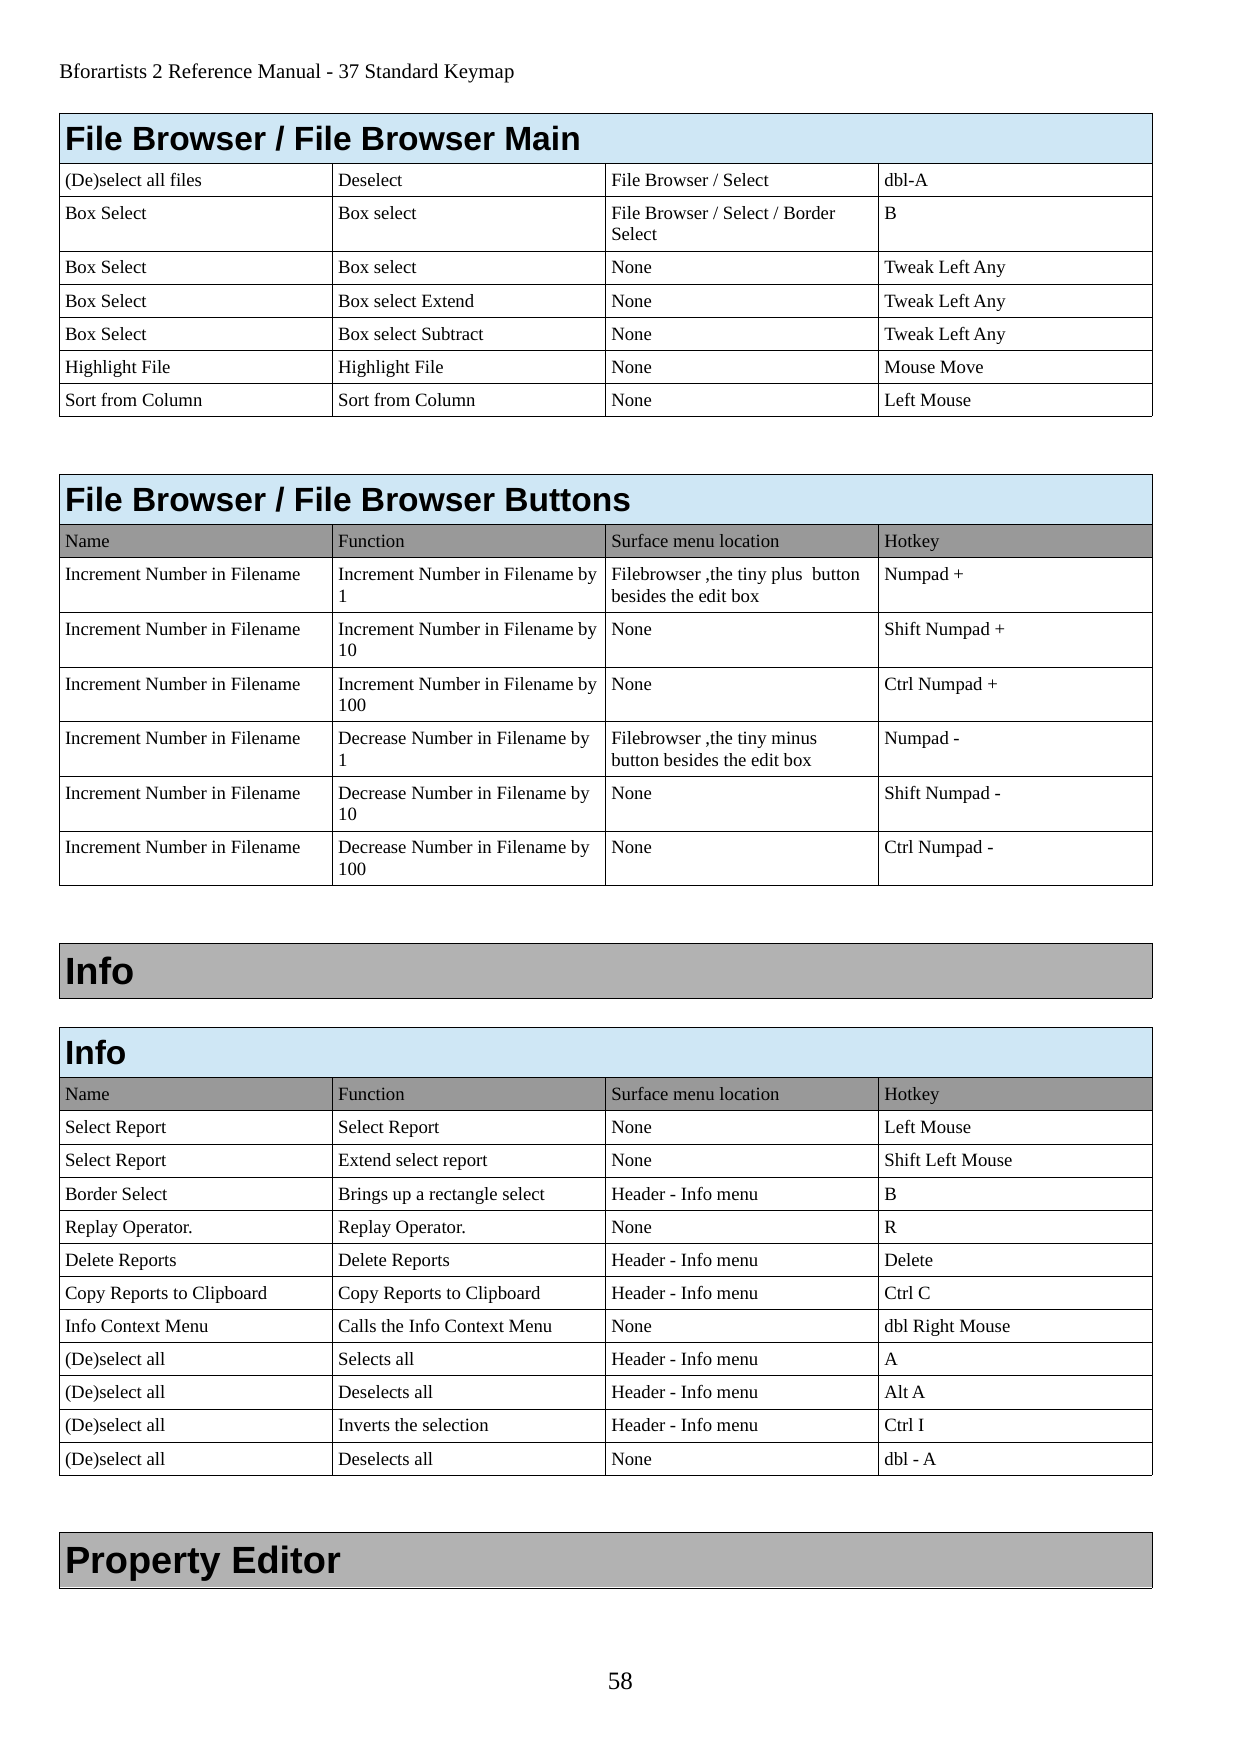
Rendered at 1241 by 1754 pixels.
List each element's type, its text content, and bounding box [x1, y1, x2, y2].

table_cell None [606, 1443, 878, 1475]
table_cell Deselect [333, 164, 605, 196]
table_cell Extend select report [333, 1145, 605, 1177]
table_cell Name [60, 1078, 332, 1110]
table_cell None [606, 613, 878, 667]
table_cell Info Context Menu [60, 1310, 332, 1342]
table_cell Highlight File [60, 351, 332, 383]
table_cell Left Mouse [879, 1111, 1152, 1143]
table_cell Selects all [333, 1343, 605, 1375]
table_cell Box Select [60, 252, 332, 284]
table_cell B [879, 197, 1152, 251]
table_header Info [60, 1028, 1152, 1077]
table_cell Select Report [60, 1145, 332, 1177]
table_cell Decrease Number in Filename by 100 [333, 832, 605, 885]
table_cell Tweak Left Any [879, 285, 1152, 317]
table_cell Delete [879, 1244, 1152, 1276]
table_cell Surface menu location [606, 1078, 878, 1110]
table_cell None [606, 285, 878, 317]
table_cell (De)select all [60, 1410, 332, 1442]
table_cell Delete Reports [333, 1244, 605, 1276]
table_cell (De)select all [60, 1443, 332, 1475]
table_cell Increment Number in Filename [60, 668, 332, 721]
table_cell None [606, 1310, 878, 1342]
table_header Info [60, 944, 1152, 998]
table_cell Left Mouse [879, 384, 1152, 416]
table_cell A [879, 1343, 1152, 1375]
table_cell Calls the Info Context Menu [333, 1310, 605, 1342]
table_cell Box select Extend [333, 285, 605, 317]
table_header Property Editor [60, 1533, 1152, 1587]
table_cell (De)select all [60, 1376, 332, 1408]
table_cell Decrease Number in Filename by 10 [333, 777, 605, 831]
table_cell Increment Number in Filename by 100 [333, 668, 605, 721]
table_cell File Browser / Select [606, 164, 878, 196]
table_cell None [606, 318, 878, 350]
table_cell Box Select [60, 285, 332, 317]
table_cell Border Select [60, 1178, 332, 1210]
table_cell Select Report [60, 1111, 332, 1143]
table_cell Box Select [60, 318, 332, 350]
table_cell B [879, 1178, 1152, 1210]
table_cell dbl Right Mouse [879, 1310, 1152, 1342]
table_cell Replay Operator. [60, 1211, 332, 1243]
table_cell Decrease Number in Filename by 1 [333, 722, 605, 776]
table_cell File Browser / Select / Border Select [606, 197, 878, 251]
table_cell Ctrl Numpad - [879, 832, 1152, 885]
table_cell Name [60, 525, 332, 557]
table_cell Hotkey [879, 1078, 1152, 1110]
table_cell Increment Number in Filename [60, 722, 332, 776]
table_cell Function [333, 1078, 605, 1110]
table_cell Copy Reports to Clipboard [60, 1277, 332, 1309]
table_cell Numpad - [879, 722, 1152, 776]
table_cell None [606, 252, 878, 284]
table_cell Select Report [333, 1111, 605, 1143]
table_cell Ctrl Numpad + [879, 668, 1152, 721]
table_cell (De)select all files [60, 164, 332, 196]
table_header File Browser / File Browser Main [60, 114, 1152, 163]
table_cell Header - Info menu [606, 1277, 878, 1309]
table_cell Numpad + [879, 558, 1152, 612]
table_cell Tweak Left Any [879, 318, 1152, 350]
table_cell Deselects all [333, 1376, 605, 1408]
table_cell R [879, 1211, 1152, 1243]
table_cell None [606, 832, 878, 885]
table_cell Box Select [60, 197, 332, 251]
table_cell Header - Info menu [606, 1343, 878, 1375]
table_cell None [606, 1211, 878, 1243]
table_cell Copy Reports to Clipboard [333, 1277, 605, 1309]
table_cell dbl - A [879, 1443, 1152, 1475]
table_cell Header - Info menu [606, 1178, 878, 1210]
table_cell Alt A [879, 1376, 1152, 1408]
table_cell Brings up a rectangle select [333, 1178, 605, 1210]
table_cell dbl-A [879, 164, 1152, 196]
table_cell Header - Info menu [606, 1376, 878, 1408]
table_cell Tweak Left Any [879, 252, 1152, 284]
table_cell Sort from Column [60, 384, 332, 416]
table_cell Increment Number in Filename [60, 558, 332, 612]
table_cell Filebrowser ,the tiny minus button besides the edit box [606, 722, 878, 776]
table_cell Increment Number in Filename [60, 777, 332, 831]
table_cell Mouse Move [879, 351, 1152, 383]
table_cell Highlight File [333, 351, 605, 383]
table_header File Browser / File Browser Buttons [60, 475, 1152, 524]
table_cell Box select [333, 197, 605, 251]
table_cell None [606, 384, 878, 416]
table_cell Function [333, 525, 605, 557]
table_cell Header - Info menu [606, 1410, 878, 1442]
table_cell Increment Number in Filename [60, 832, 332, 885]
table_cell Increment Number in Filename by 1 [333, 558, 605, 612]
table_cell None [606, 1111, 878, 1143]
table_cell Shift Left Mouse [879, 1145, 1152, 1177]
table_cell Delete Reports [60, 1244, 332, 1276]
table_cell Ctrl C [879, 1277, 1152, 1309]
table_cell Shift Numpad + [879, 613, 1152, 667]
table_cell Inverts the selection [333, 1410, 605, 1442]
table_cell Increment Number in Filename [60, 613, 332, 667]
table_cell None [606, 351, 878, 383]
table_cell (De)select all [60, 1343, 332, 1375]
table_cell Filebrowser ,the tiny plus button besides the edit box [606, 558, 878, 612]
table_cell Hotkey [879, 525, 1152, 557]
table_cell Box select [333, 252, 605, 284]
table_cell Shift Numpad - [879, 777, 1152, 831]
table_cell None [606, 1145, 878, 1177]
table_cell Box select Subtract [333, 318, 605, 350]
table_cell Deselects all [333, 1443, 605, 1475]
table_cell Ctrl I [879, 1410, 1152, 1442]
table_cell None [606, 777, 878, 831]
table_cell Sort from Column [333, 384, 605, 416]
table_cell Replay Operator. [333, 1211, 605, 1243]
table_cell None [606, 668, 878, 721]
table_cell Increment Number in Filename by 10 [333, 613, 605, 667]
table_cell Header - Info menu [606, 1244, 878, 1276]
table_cell Surface menu location [606, 525, 878, 557]
